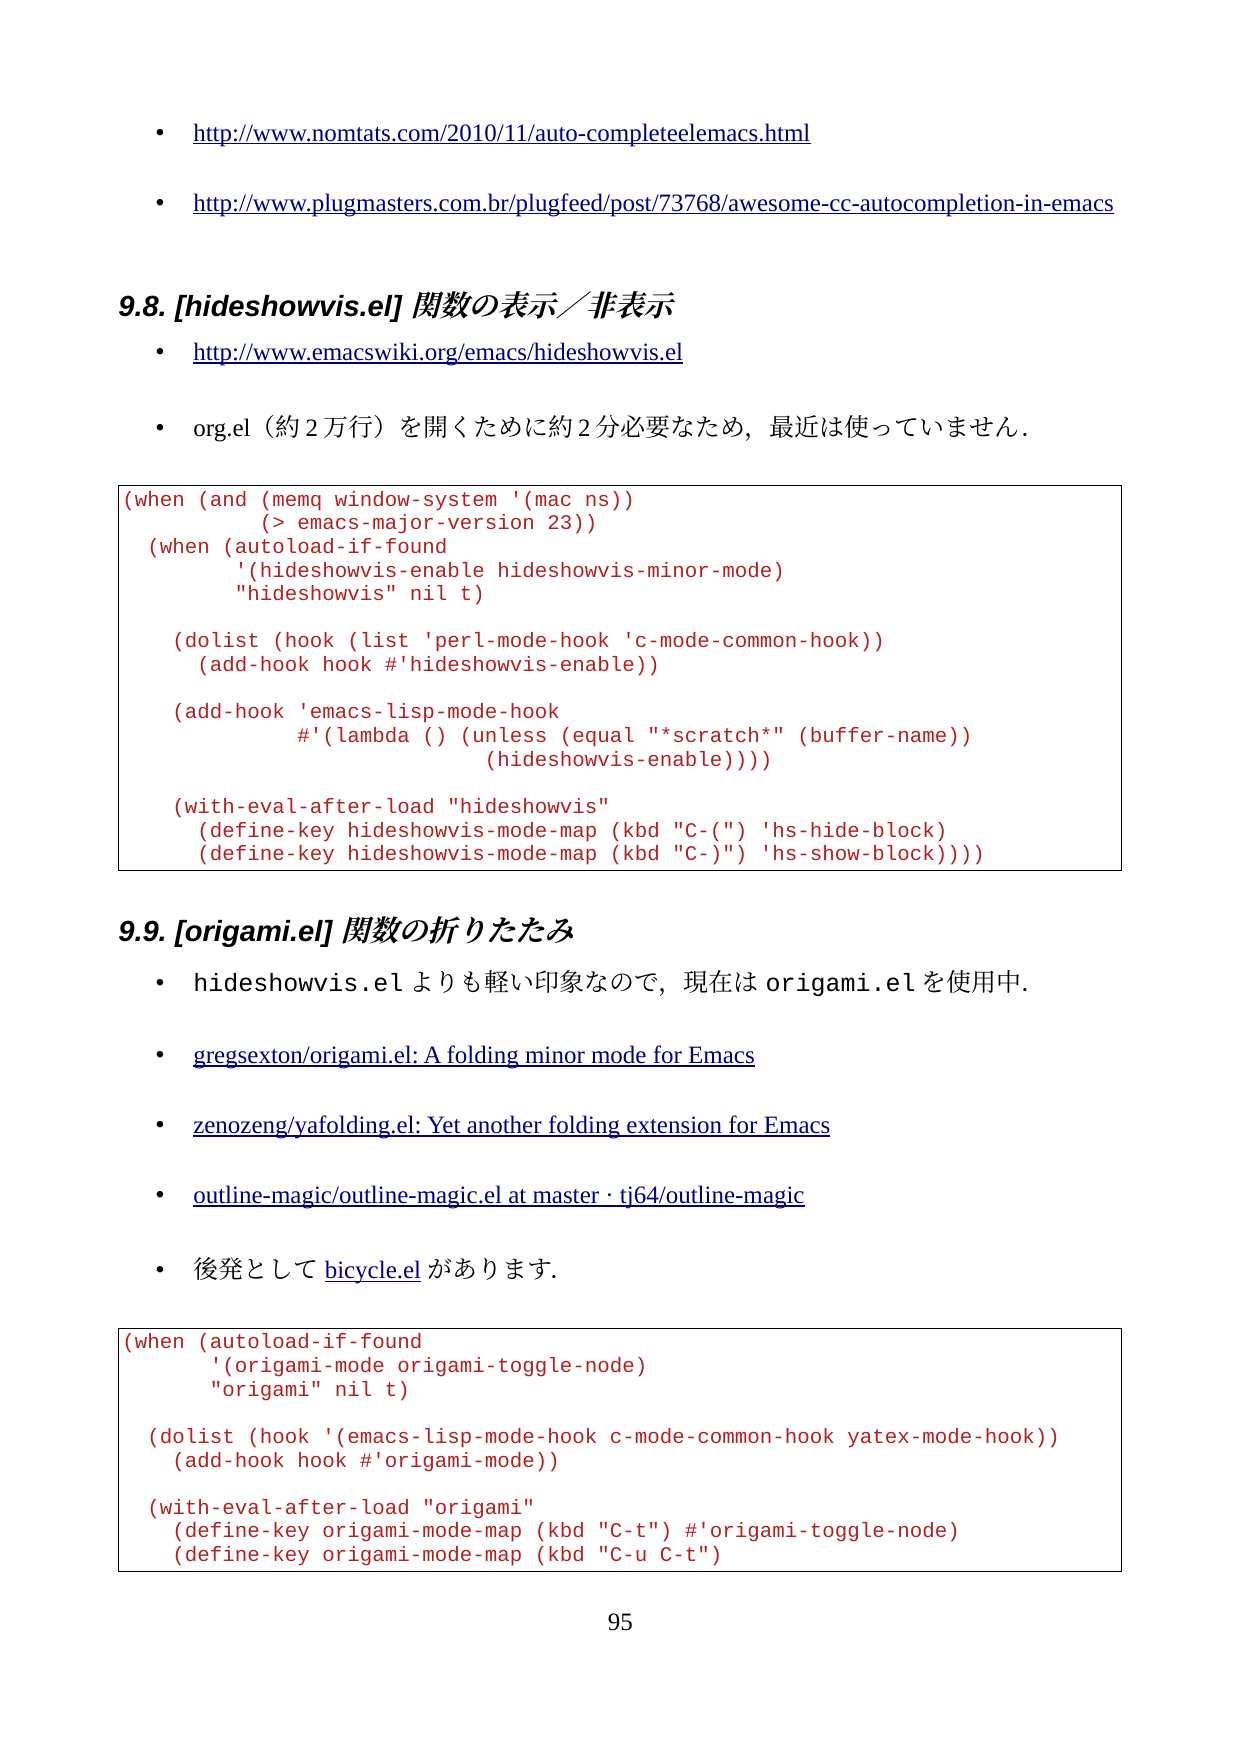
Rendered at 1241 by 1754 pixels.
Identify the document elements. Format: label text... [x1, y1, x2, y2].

text '(origami-mode origami-toggle-node) [119, 1351, 1121, 1375]
text (when (autoload-if-found [119, 532, 1121, 556]
text (define-key hideshowvis-mode-map (kbd "C-)") 'hs-show-block)))) [119, 839, 1121, 870]
text (define-key origami-mode-map (kbd "C-t") #'origami-toggle-node) [119, 1517, 1121, 1540]
text (with-eval-after-load "origami" [119, 1493, 1121, 1517]
text (add-hook hook #'hideshowvis-enable)) [119, 650, 1121, 674]
text (hideshowvis-enable)))) [119, 745, 1121, 768]
text (with-eval-after-load "hideshowvis" [119, 792, 1121, 816]
list outline-magic/outline-magic.el at master · tj64/outline-magic [156, 1180, 1122, 1238]
text (when (autoload-if-found [119, 1329, 1121, 1351]
list http://www.emacswiki.org/emacs/hideshowvis.el [156, 337, 1122, 395]
text (define-key hideshowvis-mode-map (kbd "C-(") 'hs-hide-block) [119, 816, 1121, 839]
list http://www.plugmasters.com.br/plugfeed/post/73768/awesome-cc-autocompletion-in-emacs [156, 188, 1122, 246]
text (define-key origami-mode-map (kbd "C-u C-t") [119, 1540, 1121, 1571]
list http://www.nomtats.com/2010/11/auto-completeelemacs.html [156, 118, 1122, 176]
text (when (and (memq window-system '(mac ns)) [119, 486, 1121, 508]
text (> emacs-major-version 23)) [119, 508, 1121, 532]
text (add-hook hook #'origami-mode)) [119, 1446, 1121, 1469]
text (dolist (hook '(emacs-lisp-mode-hook c-mode-common-hook yatex-mode-hook)) [119, 1422, 1121, 1446]
text '(hideshowvis-enable hideshowvis-minor-mode) [119, 556, 1121, 579]
text #'(lambda () (unless (equal "*scratch*" (buffer-name)) [119, 721, 1121, 745]
text (dolist (hook (list 'perl-mode-hook 'c-mode-common-hook)) [119, 627, 1121, 650]
list hideshowvis.el よりも軽い印象なので，現在は origami.el を使用中． [156, 963, 1122, 1028]
list gregsexton/origami.el: A folding minor mode for Emacs [156, 1040, 1122, 1098]
list zenozeng/yafolding.el: Yet another folding extension for Emacs [156, 1110, 1122, 1168]
text (add-hook 'emacs-lisp-mode-hook [119, 697, 1121, 721]
list 後発として bicycle.el があります． [156, 1250, 1122, 1315]
text "origami" nil t) [119, 1375, 1121, 1398]
text "hideshowvis" nil t) [119, 579, 1121, 603]
subtitle [hideshowvis.el] 関数の表示／非表示 [118, 283, 1122, 325]
list org.el（約2万行）を開くために約2分必要なため，最近は使っていません． [156, 407, 1122, 472]
subtitle [origami.el] 関数の折りたたみ [118, 908, 1122, 950]
